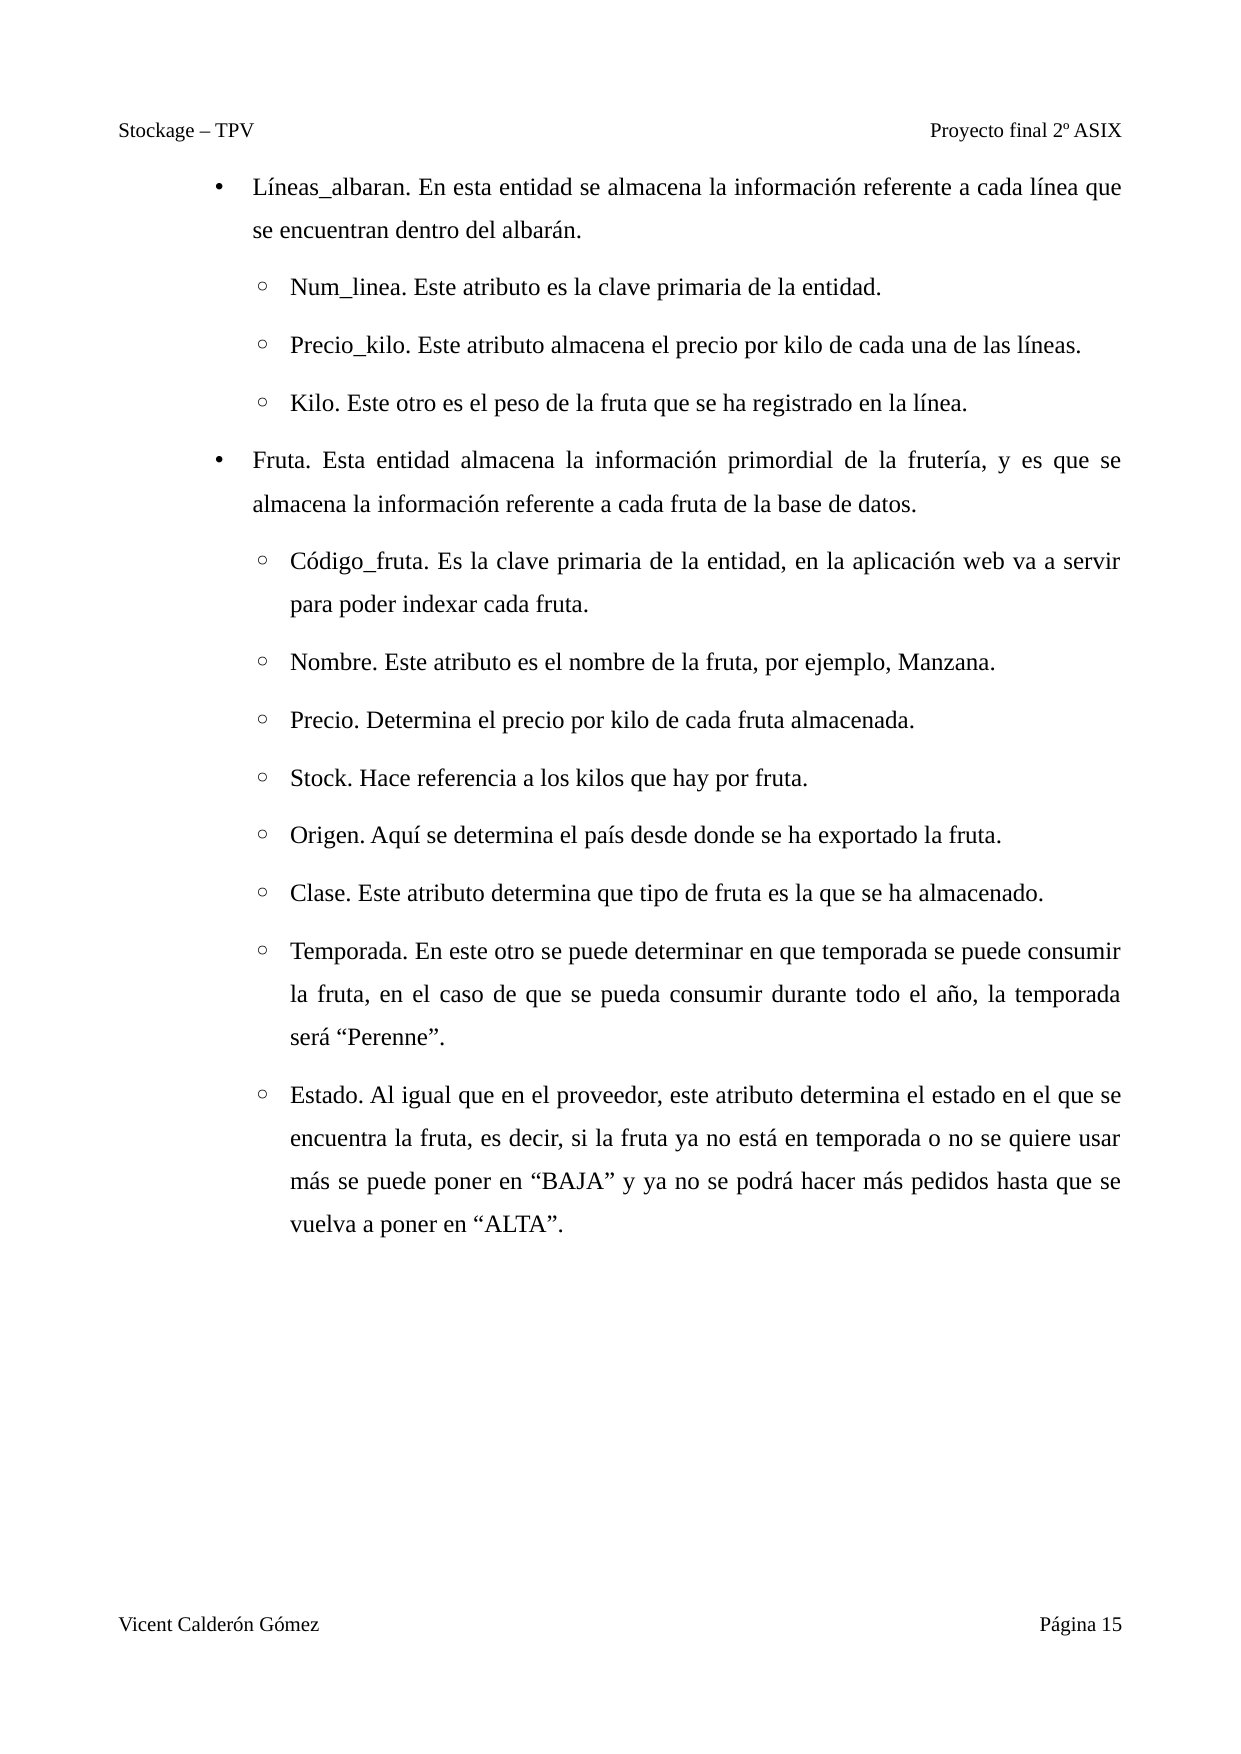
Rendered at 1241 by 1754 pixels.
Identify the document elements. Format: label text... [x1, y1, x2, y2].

list Kilo. Este otro es el peso de la fruta que se ha registrado en la línea. [252, 388, 1122, 417]
list Precio_kilo. Este atributo almacena el precio por kilo de cada una de las líneas. [252, 330, 1122, 359]
list Clase. Este atributo determina que tipo de fruta es la que se ha almacenado. [252, 878, 1122, 907]
list Origen. Aquí se determina el país desde donde se ha exportado la fruta. [252, 820, 1122, 849]
list Fruta. Esta entidad almacena la información primordial de la frutería, y es que se almacena la información referente a cada fruta de la base de datos. [215, 446, 1122, 517]
list Líneas_albaran. En esta entidad se almacena la información referente a cada línea que se encuentran dentro del albarán. [215, 172, 1122, 243]
list Precio. Determina el precio por kilo de cada fruta almacenada. [252, 705, 1122, 734]
list Nombre. Este atributo es el nombre de la fruta, por ejemplo, Manzana. [252, 647, 1122, 676]
list Código_fruta. Es la clave primaria de la entidad, en la aplicación web va a servir para poder indexar cada fruta. [252, 546, 1122, 618]
list Temporada. En este otro se puede determinar en que temporada se puede consumir la fruta, en el caso de que se pueda consumir durante todo el año, la temporada será “Perenne”. [252, 936, 1122, 1051]
list Stock. Hace referencia a los kilos que hay por fruta. [252, 763, 1122, 791]
list Estado. Al igual que en el proveedor, este atributo determina el estado en el que se encuentra la fruta, es decir, si la fruta ya no está en temporada o no se quiere usar más se puede poner en “BAJA” y ya no se podrá hacer más pedidos hasta que se vuelva a poner en “ALTA”. [252, 1080, 1122, 1238]
list Num_linea. Este atributo es la clave primaria de la entidad. [252, 272, 1122, 301]
